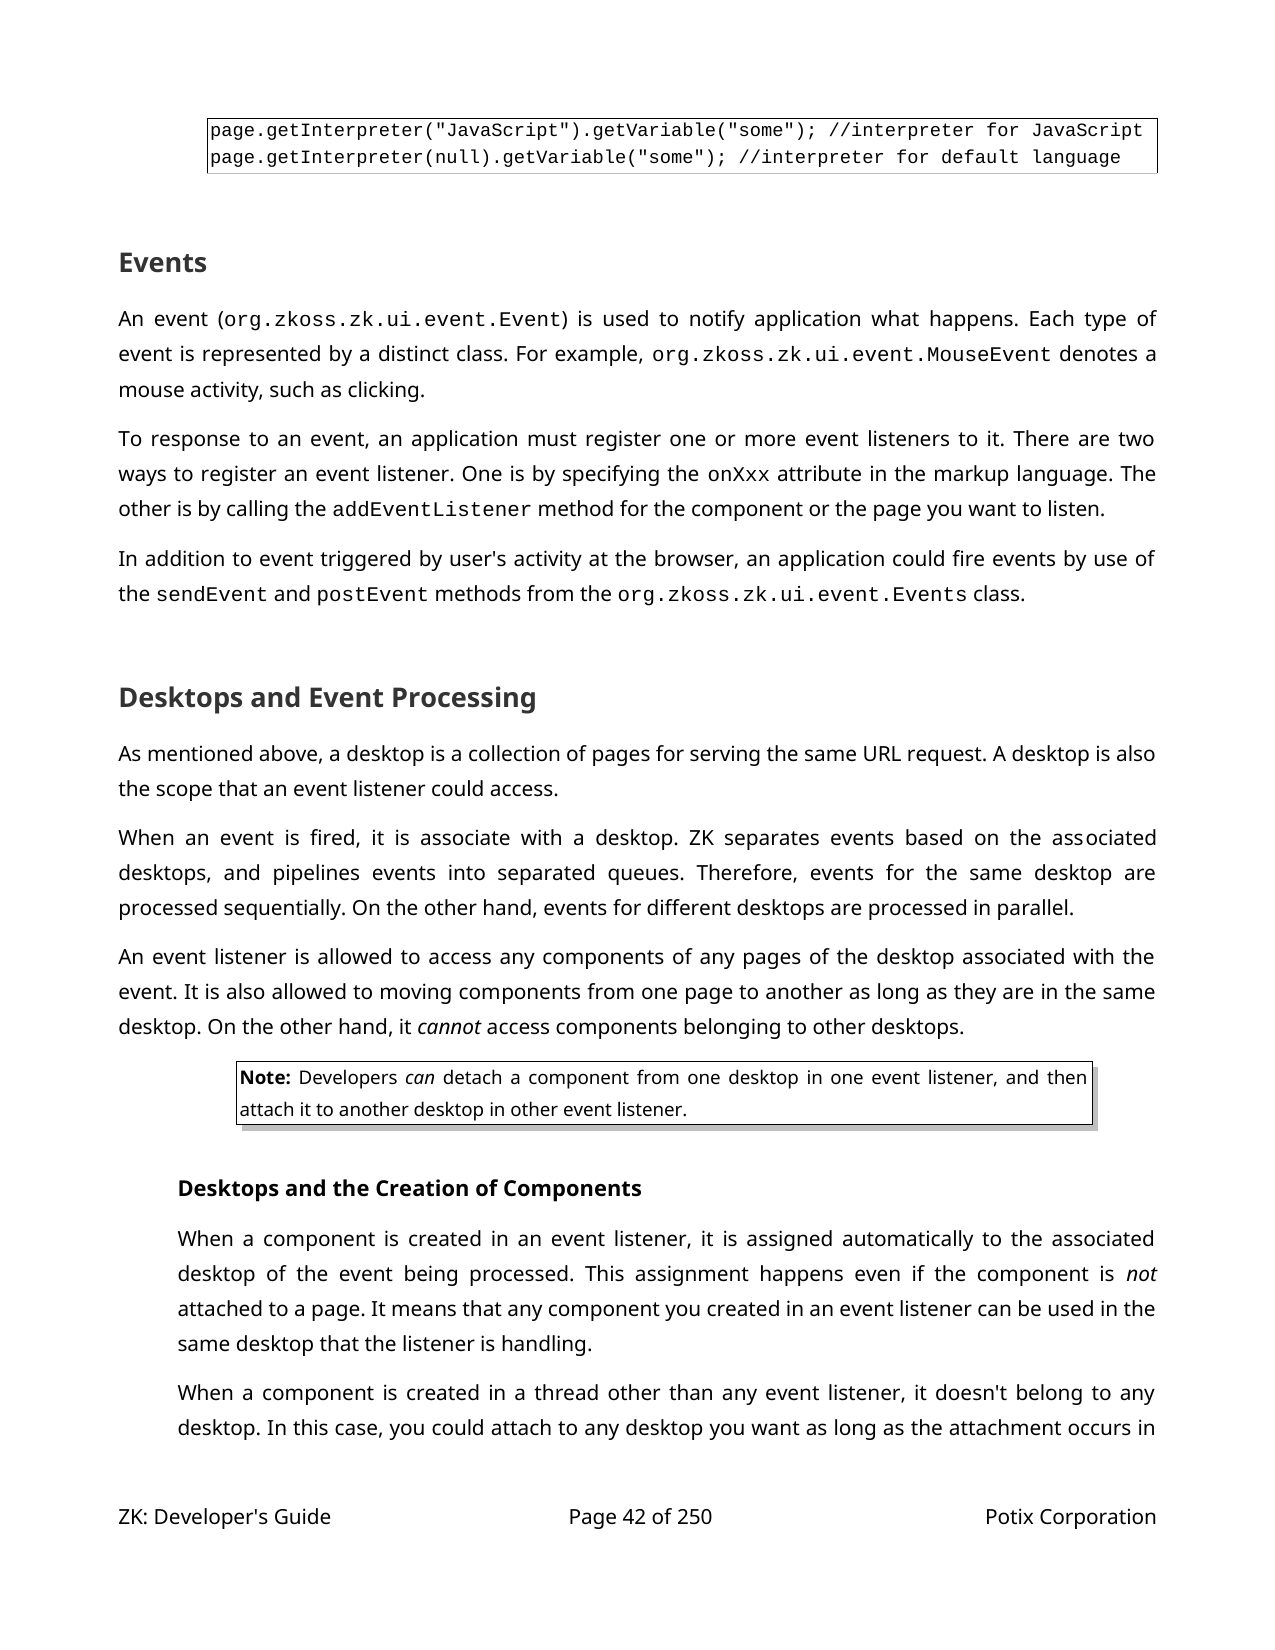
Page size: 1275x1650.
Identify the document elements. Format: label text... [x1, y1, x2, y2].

text In addition to event triggered by user's activity at the browser, an application could fire events by use of the sendEvent and postEvent methods from the org.zkoss.zk.ui.event.Events class. [118, 544, 1157, 607]
text As mentioned above, a desktop is a collection of pages for serving the same URL request. A desktop is also the scope that an event listener could access. [118, 739, 1157, 802]
text page.getInterpreter(null).getVariable("some"); //interpreter for default language [208, 145, 1157, 173]
text When a component is created in an event listener, it is assigned automatically to the associated desktop of the event being processed. This assignment happens even if the component is not attached to a page. It means that any component you created in an event listener can be used in the same desktop that the listener is handling. [177, 1224, 1157, 1358]
subtitle Desktops and Event Processing [118, 678, 1157, 715]
text To response to an event, an application must register one or more event listeners to it. There are two ways to register an event listener. One is by specifying the onXxx attribute in the markup language. The other is by calling the addEventListener method for the component or the page you want to listen. [118, 424, 1157, 523]
text When an event is fired, it is associate with a desktop. ZK separates events based on the associated desktops, and pipelines events into separated queues. Therefore, events for the same desktop are processed sequentially. On the other hand, events for different desktops are processed in parallel. [118, 823, 1157, 921]
subtitle Events [118, 243, 1157, 280]
text When a component is created in a thread other than any event listener, it doesn't belong to any desktop. In this case, you could attach to any desktop you want as long as the attachment occurs in [177, 1378, 1157, 1442]
subtitle Desktops and the Creation of Components [177, 1173, 1157, 1203]
text An event listener is allowed to access any components of any pages of the desktop associated with the event. It is also allowed to moving components from one page to another as long as they are in the same desktop. On the other hand, it cannot access components belonging to other desktops. [118, 942, 1157, 1041]
text An event (org.zkoss.zk.ui.event.Event) is used to notify application what happens. Each type of event is represented by a distinct class. For example, org.zkoss.zk.ui.event.MouseEvent denotes a mouse activity, such as clicking. [118, 304, 1157, 403]
text page.getInterpreter("JavaScript").getVariable("some"); //interpreter for JavaScript [208, 119, 1157, 142]
text Note: Developers can detach a component from one desktop in one event listener, and then attach it to another desktop in other event listener. [237, 1062, 1092, 1124]
